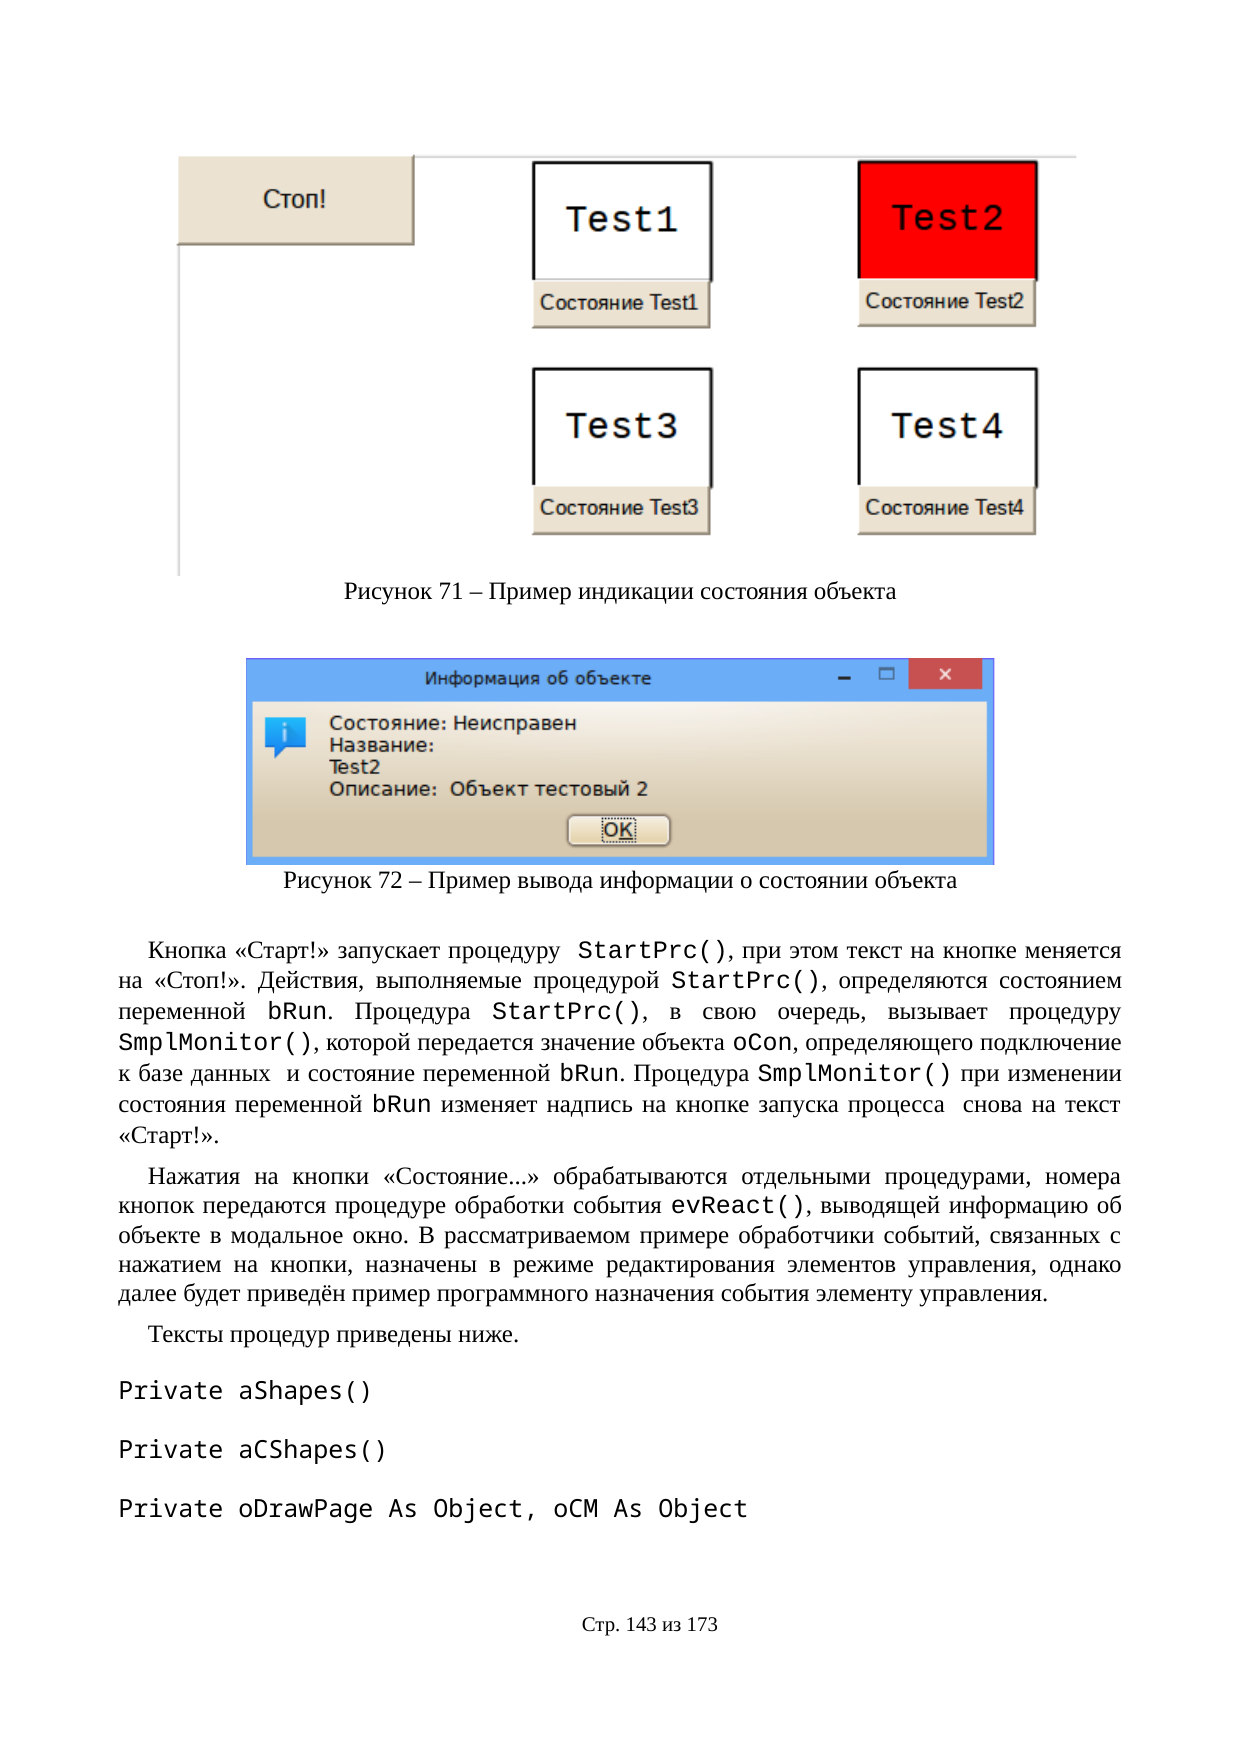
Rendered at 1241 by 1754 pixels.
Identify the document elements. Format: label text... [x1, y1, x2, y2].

text Private oDrawPage As Object, oCM As Object [118, 1491, 1122, 1524]
text Нажатия на кнопки «Состояние...» обрабатываются отдельными процедурами, номера кнопок передаются процедуре обработки события evReact(), выводящей информацию об объекте в модальное окно. В рассматриваемом примере обработчики событий, связанных с нажатием на кнопки, назначены в режиме редактирования элементов управления, однако далее будет приведён пример программного назначения события элементу управления. [118, 1161, 1122, 1307]
text Private aCShapes() [118, 1432, 1122, 1466]
text Рисунок 71 – Пример индикации состояния объекта [164, 576, 1076, 605]
text Private aShapes() [118, 1373, 1122, 1407]
text Тексты процедур приведены ниже. [118, 1319, 1122, 1348]
picture [163, 130, 1077, 576]
text Кнопка «Старт!» запускает процедуру StartPrc(), при этом текст на кнопке меняется на «Стоп!». Действия, выполняемые процедурой StartPrc(), определяются состоянием переменной bRun. Процедура StartPrc(), в свою очередь, вызывает процедуру SmplMonitor(), которой передается значение объекта oCon, определяющего подключение к базе данных и состояние переменной bRun. Процедура SmplMonitor() при изменении состояния переменной bRun изменяет надпись на кнопке запуска процесса снова на текст «Старт!». [118, 935, 1122, 1148]
text Рисунок 72 – Пример вывода информации о состоянии объекта [246, 865, 994, 893]
picture [246, 658, 995, 865]
